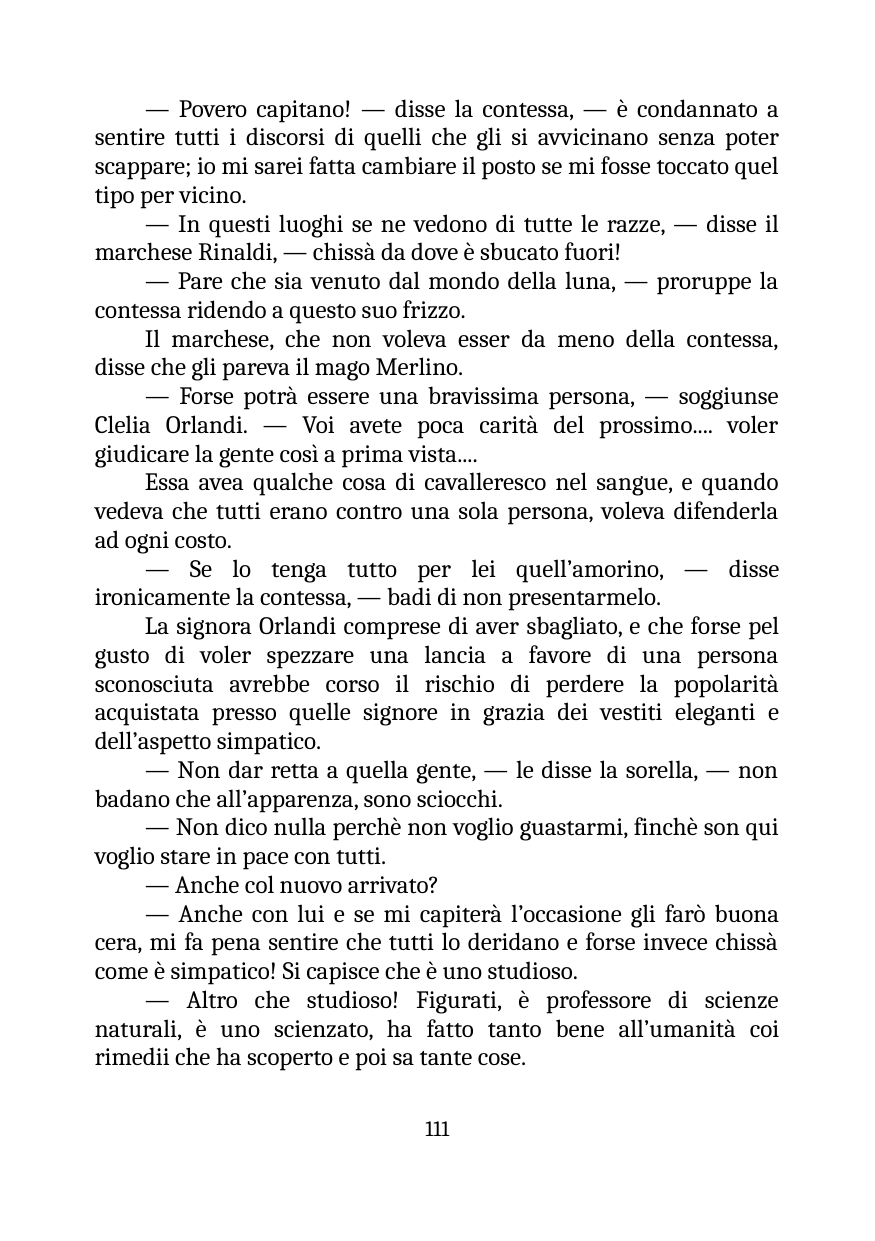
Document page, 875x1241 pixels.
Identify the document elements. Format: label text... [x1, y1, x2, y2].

text — Pare che sia venuto dal mondo della luna, — proruppe la contessa ridendo a questo suo frizzo. [94, 267, 779, 324]
text — In questi luoghi se ne vedono di tutte le razze, — disse il marchese Rinaldi, — chissà da dove è sbucato fuori! [94, 209, 779, 267]
text — Forse potrà essere una bravissima persona, — soggiunse Clelia Orlandi. — Voi avete poca carità del prossimo.... voler giudicare la gente così a prima vista.... [94, 382, 779, 468]
text — Non dar retta a quella gente, — le disse la sorella, — non badano che all’apparenza, sono sciocchi. [94, 756, 779, 813]
text La signora Orlandi comprese di aver sbagliato, e che forse pel gusto di voler spezzare una lancia a favore di una persona sconosciuta avrebbe corso il rischio di perdere la popolarità acquistata presso quelle signore in grazia dei vestiti eleganti e dell’aspetto simpatico. [94, 612, 779, 756]
text Essa avea qualche cosa di cavalleresco nel sangue, e quando vedeva che tutti erano contro una sola persona, voleva difenderla ad ogni costo. [94, 468, 779, 554]
text — Anche col nuovo arrivato? [94, 871, 779, 899]
text — Se lo tenga tutto per lei quell’amorino, — disse ironicamente la contessa, — badi di non presentarmelo. [94, 554, 779, 612]
text — Altro che studioso! Figurati, è professore di scienze naturali, è uno scienzato, ha fatto tanto bene all’umanità coi rimedii che ha scoperto e poi sa tante cose. [94, 986, 779, 1072]
text — Povero capitano! — disse la contessa, — è condannato a sentire tutti i discorsi di quelli che gli si avvicinano senza poter scappare; io mi sarei fatta cambiare il posto se mi fosse toccato quel tipo per vicino. [94, 94, 779, 209]
text Il marchese, che non voleva esser da meno della contessa, disse che gli pareva il mago Merlino. [94, 324, 779, 382]
text — Anche con lui e se mi capiterà l’occasione gli farò buona cera, mi fa pena sentire che tutti lo deridano e forse invece chissà come è simpatico! Si capisce che è uno studioso. [94, 899, 779, 986]
text — Non dico nulla perchè non voglio guastarmi, finchè son qui voglio stare in pace con tutti. [94, 813, 779, 871]
